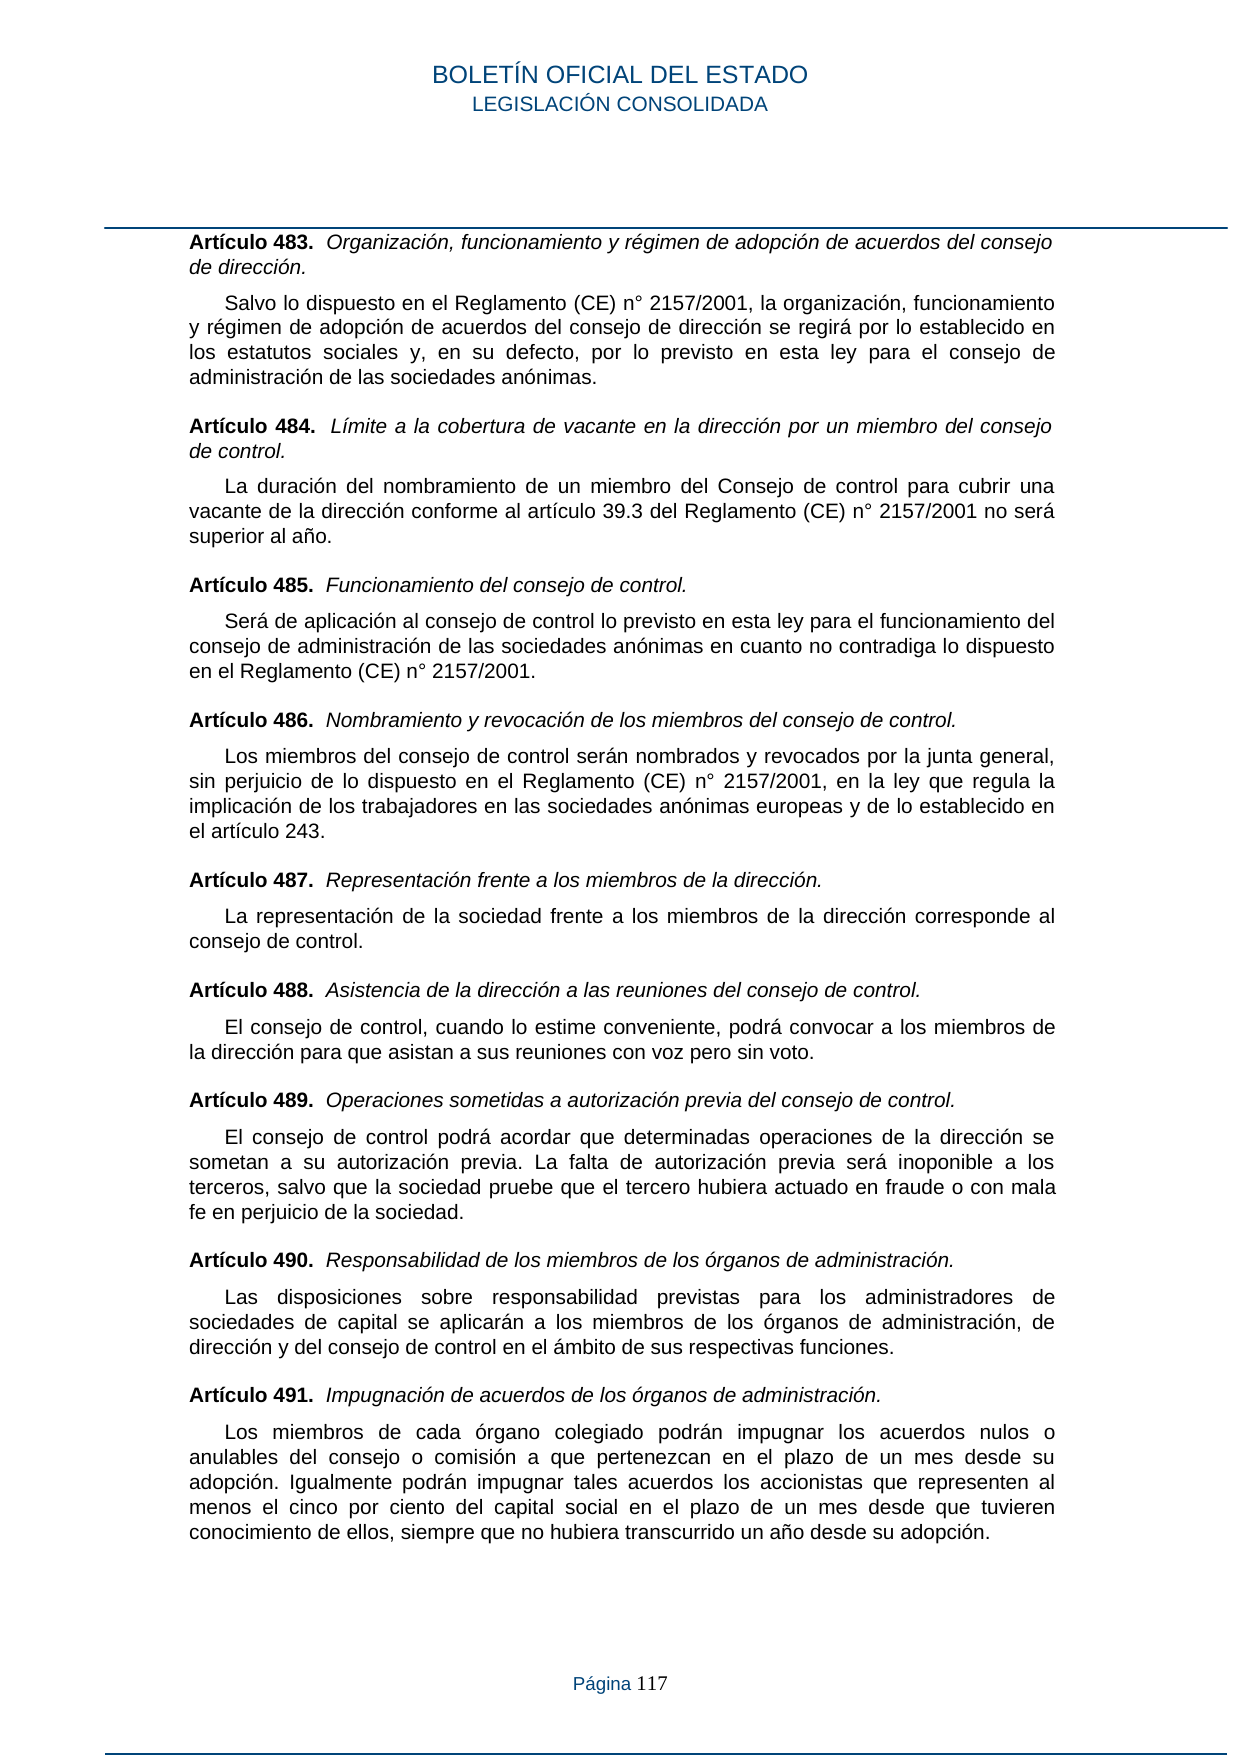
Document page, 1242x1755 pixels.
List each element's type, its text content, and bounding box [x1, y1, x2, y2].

text Será de aplicación al consejo de control lo previsto en esta ley para el funcionamiento del consejo de administración de las sociedades anónimas en cuanto no contradiga lo dispuesto en el Reglamento (CE) n° 2157/2001. [189, 609, 1056, 683]
text Artículo 488. Asistencia de la dirección a las reuniones del consejo de control. [189, 978, 1196, 1002]
text Artículo 490. Responsabilidad de los miembros de los órganos de administración. [189, 1248, 1196, 1272]
text El consejo de control, cuando lo estime conveniente, podrá convocar a los miembros de la dirección para que asistan a sus reuniones con voz pero sin voto. [189, 1014, 1056, 1063]
text Artículo 491. Impugnación de acuerdos de los órganos de administración. [189, 1383, 1196, 1407]
text Artículo 489. Operaciones sometidas a autorización previa del consejo de control. [189, 1088, 1196, 1112]
text Artículo 484. Límite a la cobertura de vacante en la dirección por un miembro del consejo de control. [189, 413, 1056, 462]
text El consejo de control podrá acordar que determinadas operaciones de la dirección se sometan a su autorización previa. La falta de autorización previa será inoponible a los terceros, salvo que la sociedad pruebe que el tercero hubiera actuado en fraude o con mala fe en perjuicio de la sociedad. [189, 1125, 1056, 1223]
text Las disposiciones sobre responsabilidad previstas para los administradores de sociedades de capital se aplicarán a los miembros de los órganos de administración, de dirección y del consejo de control en el ámbito de sus respectivas funciones. [189, 1285, 1056, 1358]
text Artículo 483. Organización, funcionamiento y régimen de adopción de acuerdos del consejo de dirección. [189, 229, 1056, 278]
text Artículo 485. Funcionamiento del consejo de control. [189, 572, 1196, 596]
text La representación de la sociedad frente a los miembros de la dirección corresponde al consejo de control. [189, 904, 1056, 953]
text Artículo 486. Nombramiento y revocación de los miembros del consejo de control. [189, 708, 1196, 732]
text Artículo 487. Representación frente a los miembros de la dirección. [189, 868, 1196, 892]
text [189, 205, 1056, 227]
text Salvo lo dispuesto en el Reglamento (CE) n° 2157/2001, la organización, funcionamiento y régimen de adopción de acuerdos del consejo de dirección se regirá por lo establecido en los estatutos sociales y, en su defecto, por lo previsto en esta ley para el consejo de administración de las sociedades anónimas. [189, 290, 1056, 389]
text Los miembros del consejo de control serán nombrados y revocados por la junta general, sin perjuicio de lo dispuesto en el Reglamento (CE) n° 2157/2001, en la ley que regula la implicación de los trabajadores en las sociedades anónimas europeas y de lo establecido en el artículo 243. [189, 744, 1056, 843]
text Los miembros de cada órgano colegiado podrán impugnar los acuerdos nulos o anulables del consejo o comisión a que pertenezcan en el plazo de un mes desde su adopción. Igualmente podrán impugnar tales acuerdos los accionistas que representen al menos el cinco por ciento del capital social en el plazo de un mes desde que tuvieren conocimiento de ellos, siempre que no hubiera transcurrido un año desde su adopción. [189, 1420, 1056, 1543]
text La duración del nombramiento de un miembro del Consejo de control para cubrir una vacante de la dirección conforme al artículo 39.3 del Reglamento (CE) n° 2157/2001 no será superior al año. [189, 474, 1056, 548]
